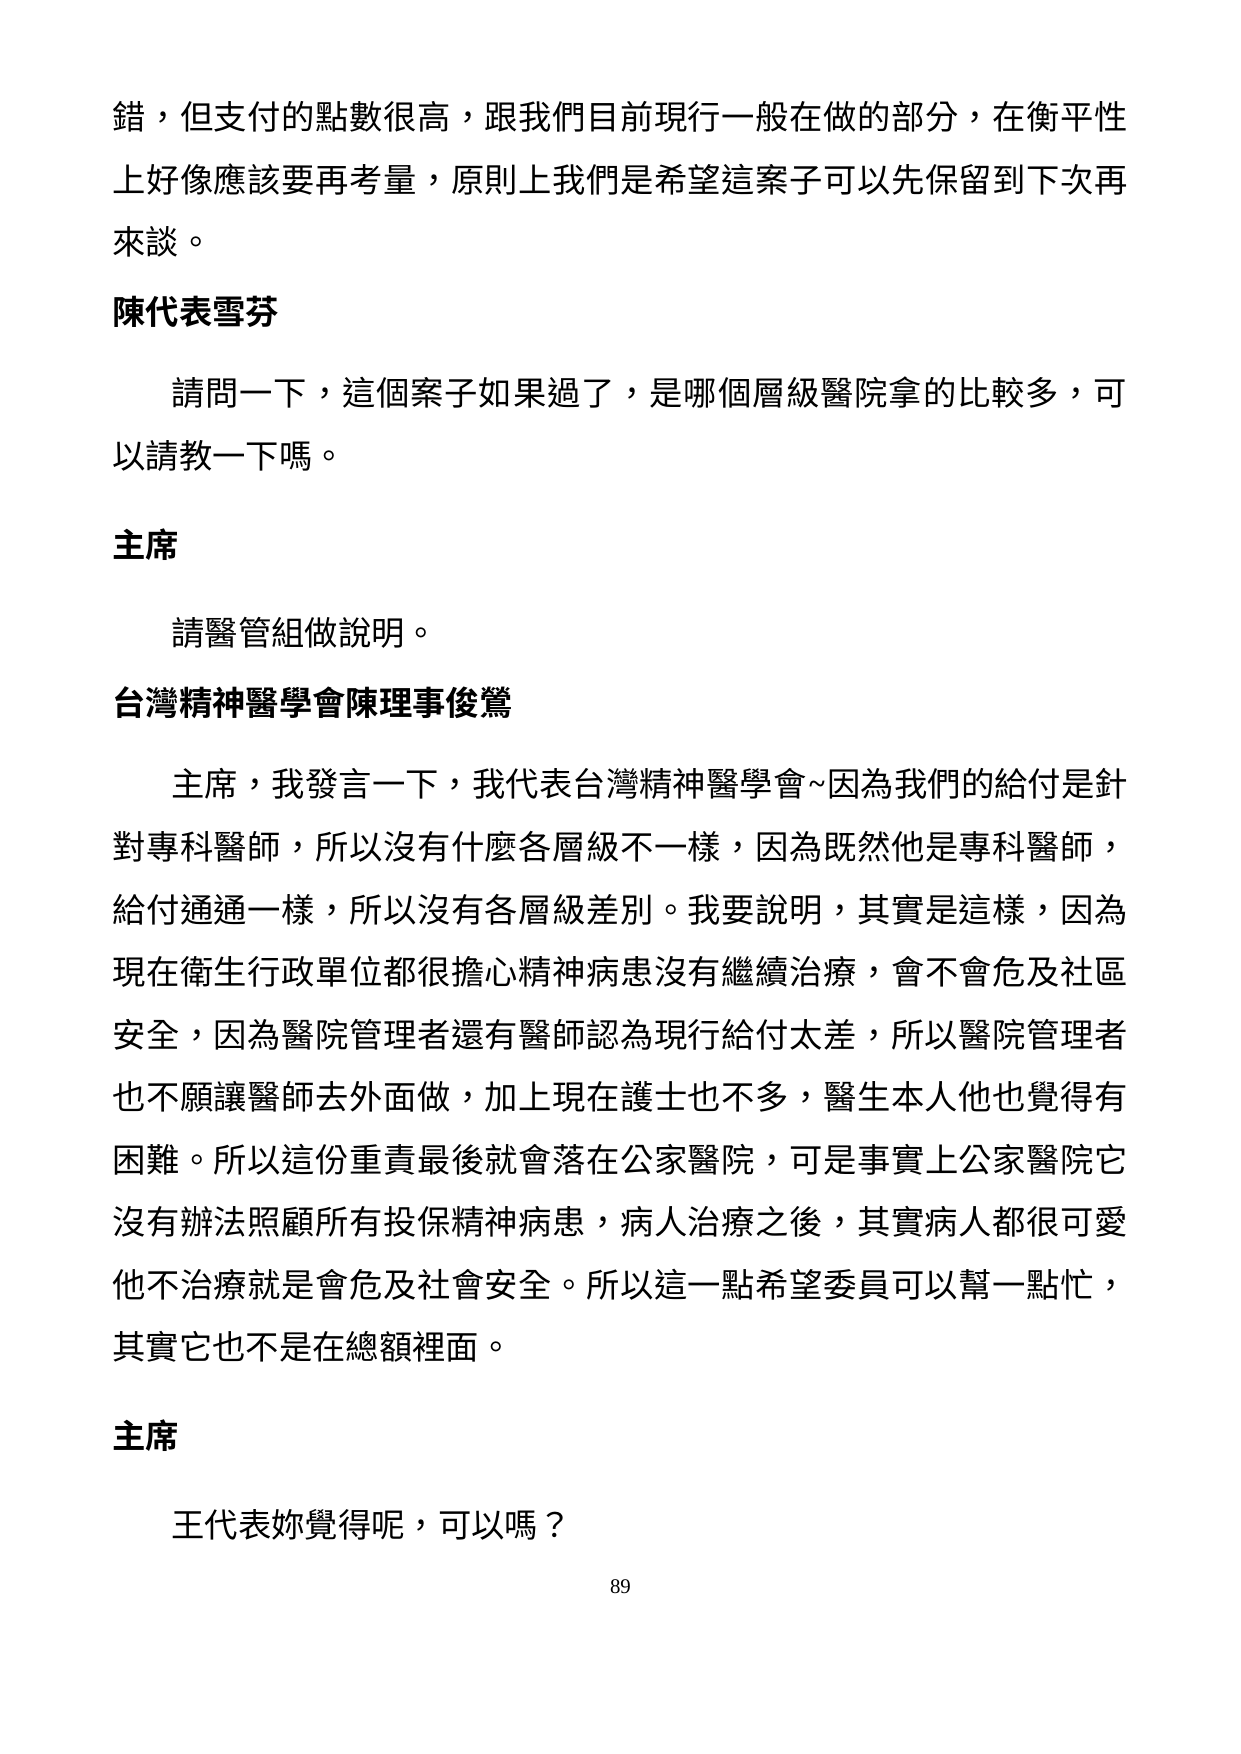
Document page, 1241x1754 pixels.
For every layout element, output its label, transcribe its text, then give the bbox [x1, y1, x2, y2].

text 陳代表雪芬 [112, 268, 1128, 331]
text 錯，但支付的點數很高，跟我們目前現行一般在做的部分，在衡平性上好像應該要再考量，原則上我們是希望這案子可以先保留到下次再來談。 [112, 73, 1128, 261]
text 主席 [112, 501, 1128, 563]
text 主席，我發言一下，我代表台灣精神醫學會~因為我們的給付是針對專科醫師，所以沒有什麼各層級不一樣，因為既然他是專科醫師，給付通通一樣，所以沒有各層級差別。我要說明，其實是這樣，因為現在衛生行政單位都很擔心精神病患沒有繼續治療，會不會危及社區安全，因為醫院管理者還有醫師認為現行給付太差，所以醫院管理者也不願讓醫師去外面做，加上現在護士也不多，醫生本人他也覺得有困難。所以這份重責最後就會落在公家醫院，可是事實上公家醫院它沒有辦法照顧所有投保精神病患，病人治療之後，其實病人都很可愛。他不治療就是會危及社會安全。所以這一點希望委員可以幫一點忙，其實它也不是在總額裡面。 [112, 741, 1128, 1366]
text 台灣精神醫學會陳理事俊鶯 [112, 659, 1128, 722]
text 主席 [112, 1392, 1128, 1454]
text 王代表妳覺得呢，可以嗎？ [112, 1481, 1128, 1543]
text 請醫管組做說明。 [112, 589, 1128, 652]
text 請問一下，這個案子如果過了，是哪個層級醫院拿的比較多，可以請教一下嗎。 [112, 349, 1128, 474]
